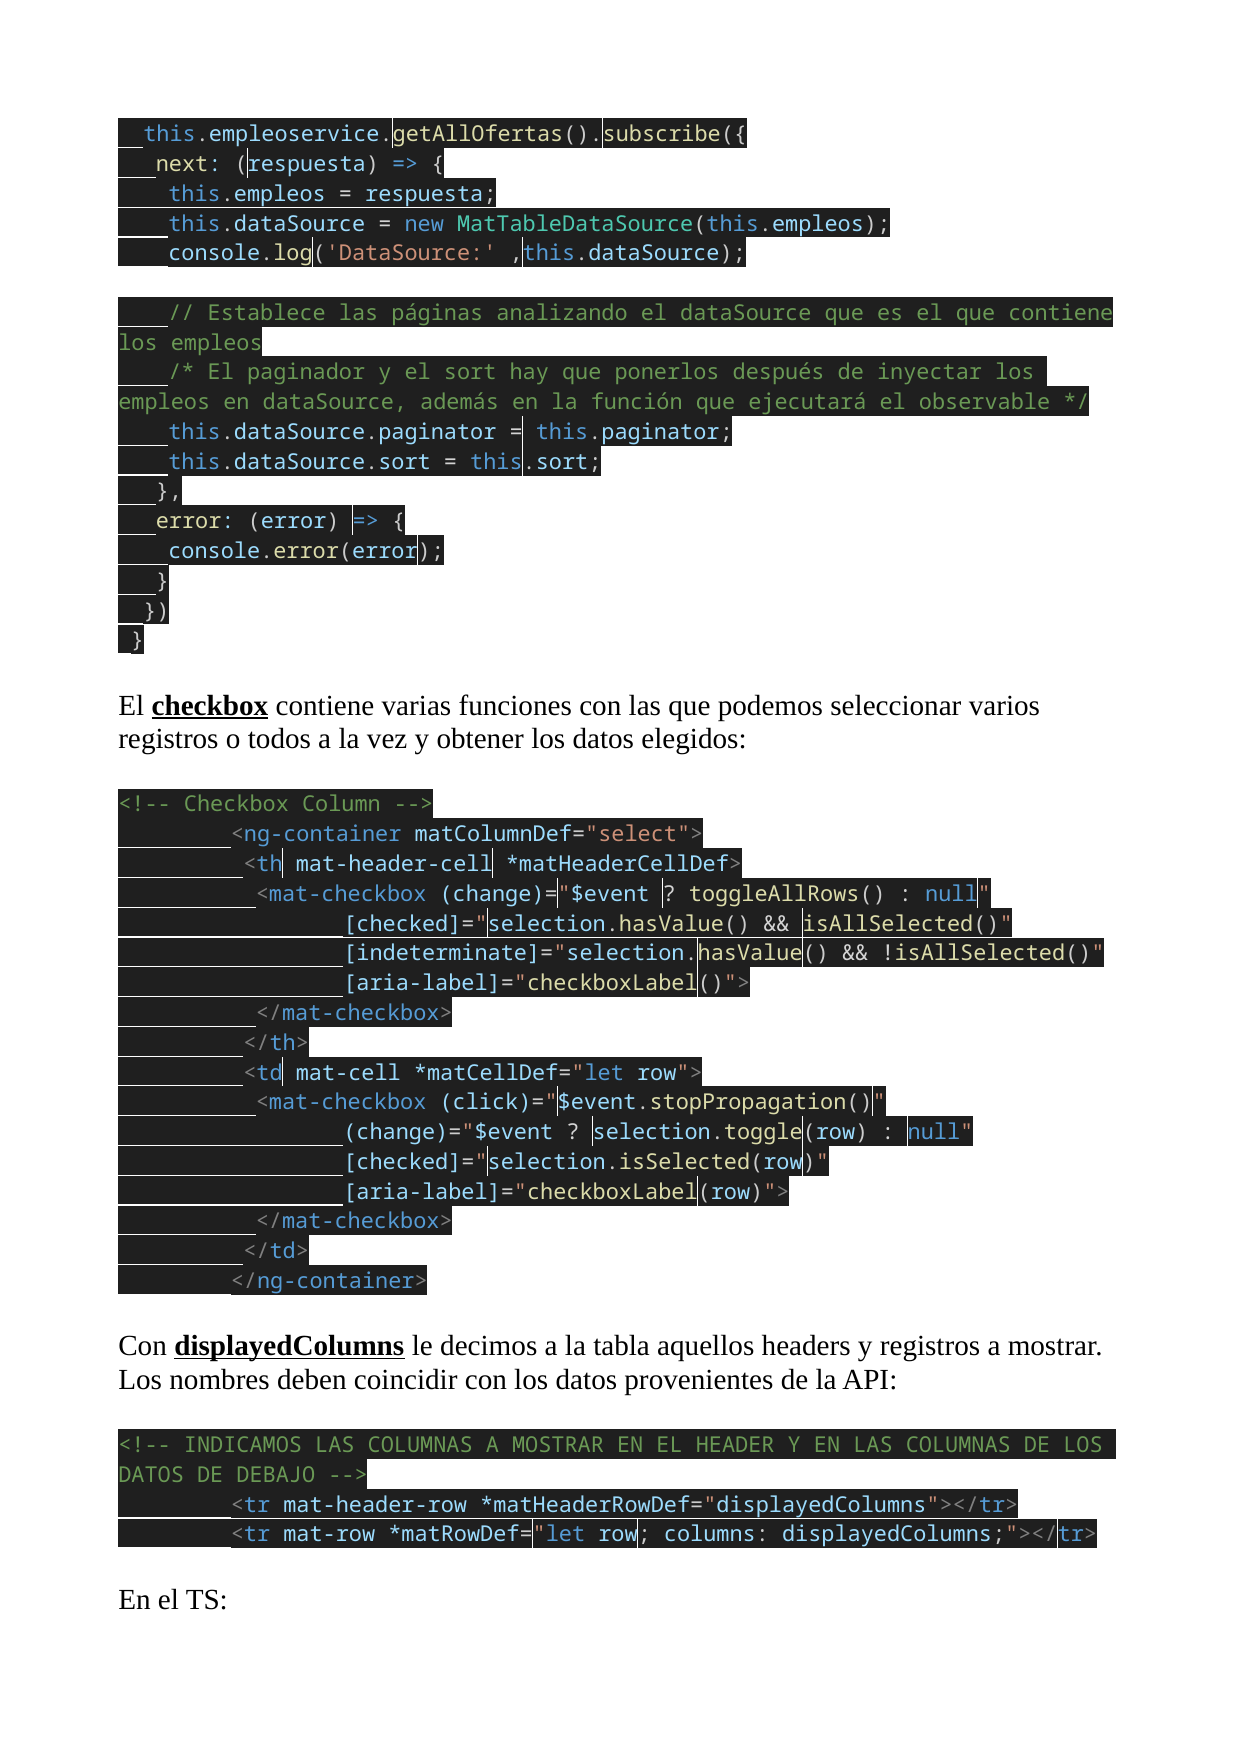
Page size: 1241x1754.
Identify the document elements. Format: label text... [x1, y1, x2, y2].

text </mat-checkbox> [118, 1206, 1122, 1235]
text En el TS: [118, 1582, 1122, 1615]
text [aria-label]="checkboxLabel(row)"> [118, 1176, 1122, 1206]
text [indeterminate]="selection.hasValue() && !isAllSelected()" [118, 937, 1122, 967]
text <ng-container matColumnDef="select"> [118, 818, 1122, 848]
text this.dataSource.paginator = this.paginator; [118, 416, 1122, 446]
text <th mat-header-cell *matHeaderCellDef> [118, 848, 1122, 878]
text <td mat-cell *matCellDef="let row"> [118, 1057, 1122, 1086]
text this.empleos = respuesta; [118, 178, 1122, 207]
text <mat-checkbox (change)="$event ? toggleAllRows() : null" [118, 878, 1122, 908]
text [checked]="selection.hasValue() && isAllSelected()" [118, 908, 1122, 937]
text console.log('DataSource:' ,this.dataSource); [118, 237, 1122, 267]
text } [118, 624, 1122, 654]
text Con displayedColumns le decimos a la tabla aquellos headers y registros a mostrar. Los nombres deben coincidir con los datos provenientes de la API: [118, 1328, 1122, 1396]
text console.error(error); [118, 535, 1122, 565]
text </mat-checkbox> [118, 997, 1122, 1027]
text [checked]="selection.isSelected(row)" [118, 1146, 1122, 1176]
text this.dataSource.sort = this.sort; [118, 446, 1122, 476]
text <tr mat-row *matRowDef="let row; columns: displayedColumns;"></tr> [118, 1518, 1122, 1548]
text next: (respuesta) => { [118, 148, 1122, 178]
text </ng-container> [118, 1265, 1122, 1295]
text </th> [118, 1027, 1122, 1057]
text <mat-checkbox (click)="$event.stopPropagation()" [118, 1086, 1122, 1116]
text /* El paginador y el sort hay que ponerlos después de inyectar los empleos en dataSource, además en la función que ejecutará el observable */ [118, 356, 1122, 416]
text (change)="$event ? selection.toggle(row) : null" [118, 1116, 1122, 1146]
text }) [118, 595, 1122, 624]
text this.empleoservice.getAllOfertas().subscribe({ [118, 118, 1122, 148]
text <!-- INDICAMOS LAS COLUMNAS A MOSTRAR EN EL HEADER Y EN LAS COLUMNAS DE LOS DATOS DE DEBAJO --> [118, 1429, 1122, 1489]
text } [118, 565, 1122, 595]
text [aria-label]="checkboxLabel()"> [118, 967, 1122, 997]
text // Establece las páginas analizando el dataSource que es el que contiene los empleos [118, 297, 1122, 356]
text error: (error) => { [118, 505, 1122, 535]
text <!-- Checkbox Column --> [118, 788, 1122, 818]
text El checkbox contiene varias funciones con las que podemos seleccionar varios registros o todos a la vez y obtener los datos elegidos: [118, 688, 1122, 755]
text this.dataSource = new MatTableDataSource(this.empleos); [118, 207, 1122, 237]
text }, [118, 476, 1122, 505]
text <tr mat-header-row *matHeaderRowDef="displayedColumns"></tr> [118, 1489, 1122, 1518]
text </td> [118, 1235, 1122, 1265]
